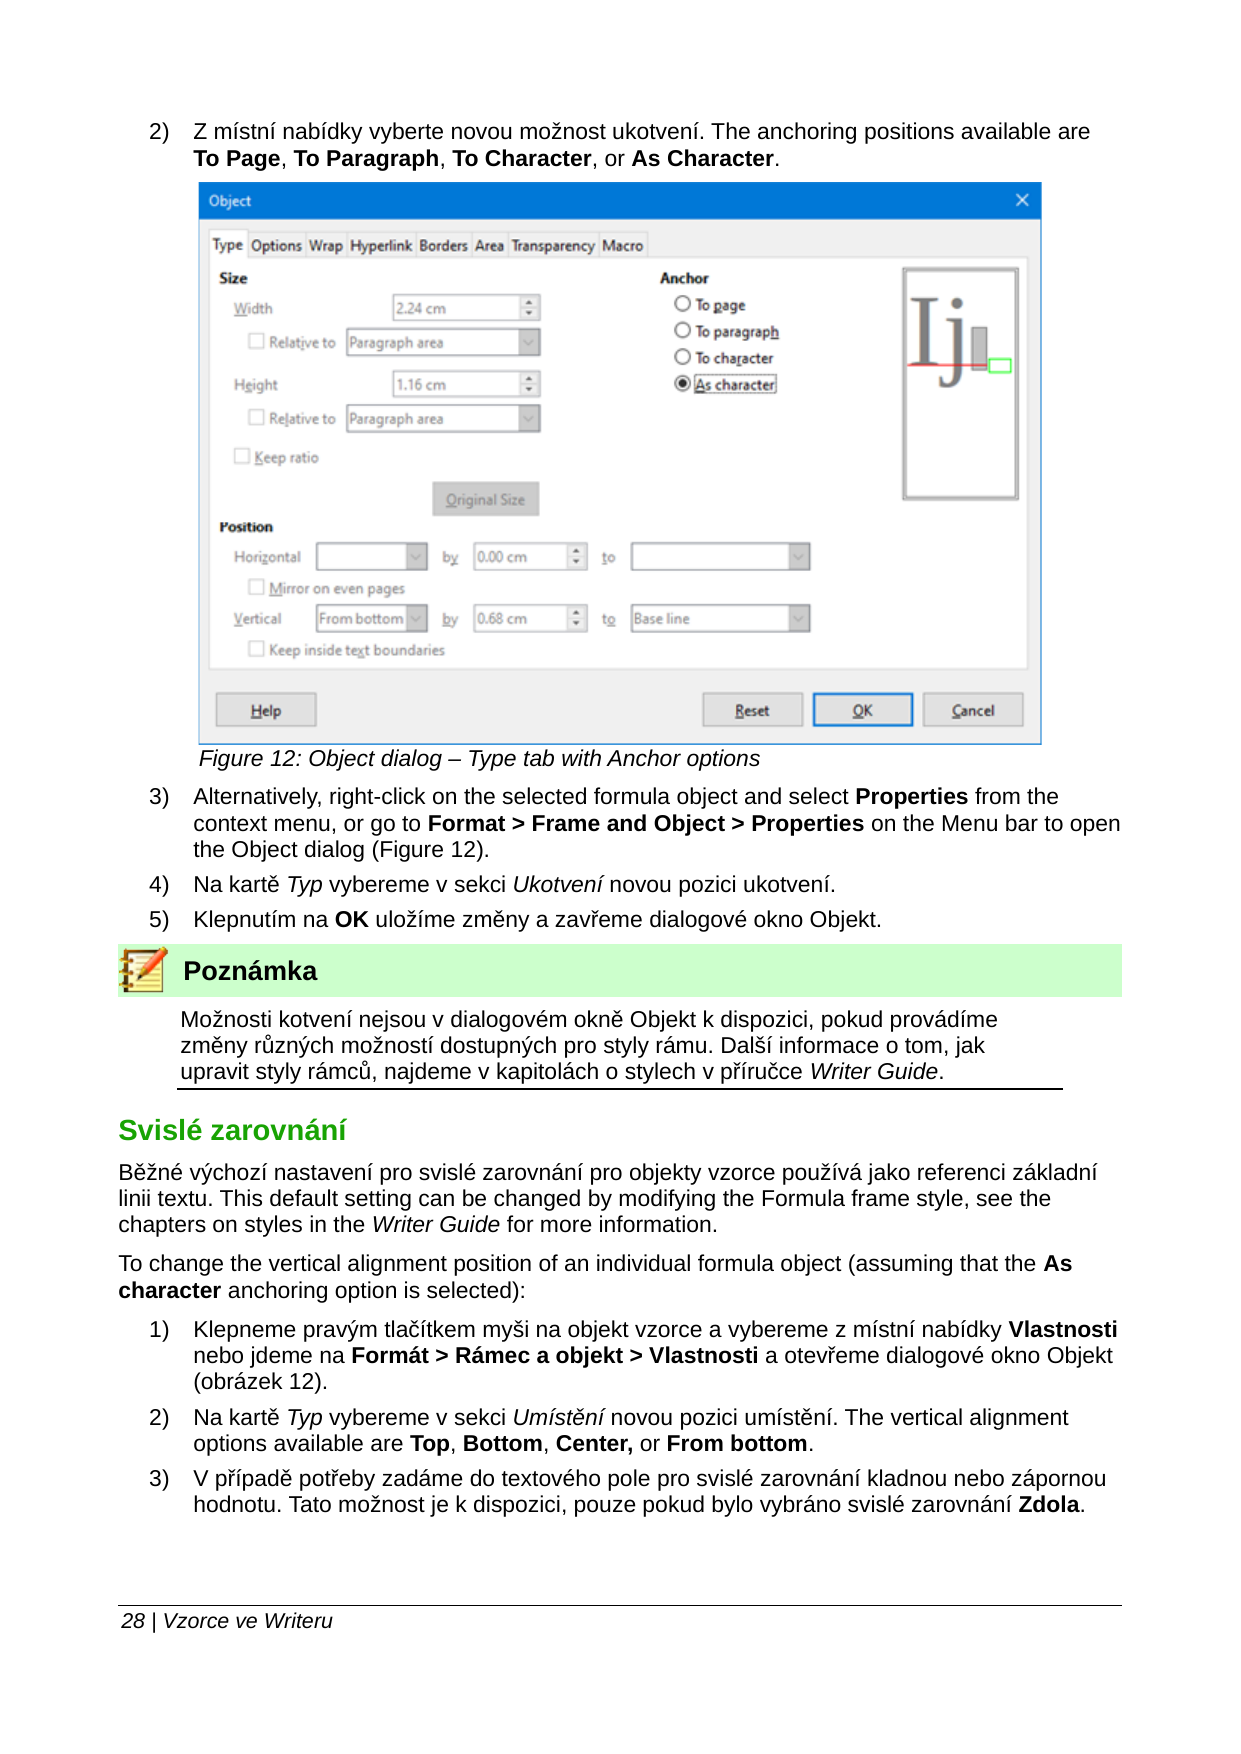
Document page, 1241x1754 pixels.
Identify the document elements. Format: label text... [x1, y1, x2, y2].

picture [198, 182, 1042, 745]
text Figure 12: Object dialog – Type tab with Anchor options [198, 745, 1042, 771]
list Na kartě Typ vybereme v sekci Umístění novou pozici umístění. The vertical alignment options available are Top, Bottom, Center, or From bottom. [169, 1403, 1122, 1456]
text Možnosti kotvení nejsou v dialogovém okně Objekt k dispozici, pokud provádíme změny různých možností dostupných pro styly rámu. Další informace o tom, jak upravit styly rámců, najdeme v kapitolách o stylech v příručce Writer Guide. [177, 1003, 1063, 1088]
list V případě potřeby zadáme do textového pole pro svislé zarovnání kladnou nebo zápornou hodnotu. Tato možnost je k dispozici, pouze pokud bylo vybráno svislé zarovnání Zdola. [169, 1465, 1122, 1518]
subtitle Poznámka [118, 944, 1122, 997]
text To change the vertical alignment position of an individual formula object (assuming that the As character anchoring option is selected): [118, 1250, 1122, 1303]
list Alternatively, right-click on the selected formula object and select Properties from the context menu, or go to Format > Frame and Object > Properties on the Menu bar to open the Object dialog (Figure 12). [169, 783, 1122, 862]
list Na kartě Typ vybereme v sekci Ukotvení novou pozici ukotvení. [169, 871, 1122, 898]
list Z místní nabídky vyberte novou možnost ukotvení. The anchoring positions available are To Page, To Paragraph, To Character, or As Character. [169, 118, 1122, 171]
list Klepneme pravým tlačítkem myši na objekt vzorce a vybereme z místní nabídky Vlastnosti nebo jdeme na Formát > Rámec a objekt > Vlastnosti a otevřeme dialogové okno Objekt (obrázek 12). [169, 1316, 1122, 1394]
picture [119, 945, 170, 996]
text Běžné výchozí nastavení pro svislé zarovnání pro objekty vzorce používá jako referenci základní linii textu. This default setting can be changed by modifying the Formula frame style, see the chapters on styles in the Writer Guide for more information. [118, 1159, 1122, 1238]
list Klepnutím na OK uložíme změny a zavřeme dialogové okno Objekt. [169, 906, 1122, 933]
subtitle Svislé zarovnání [118, 1113, 1122, 1147]
